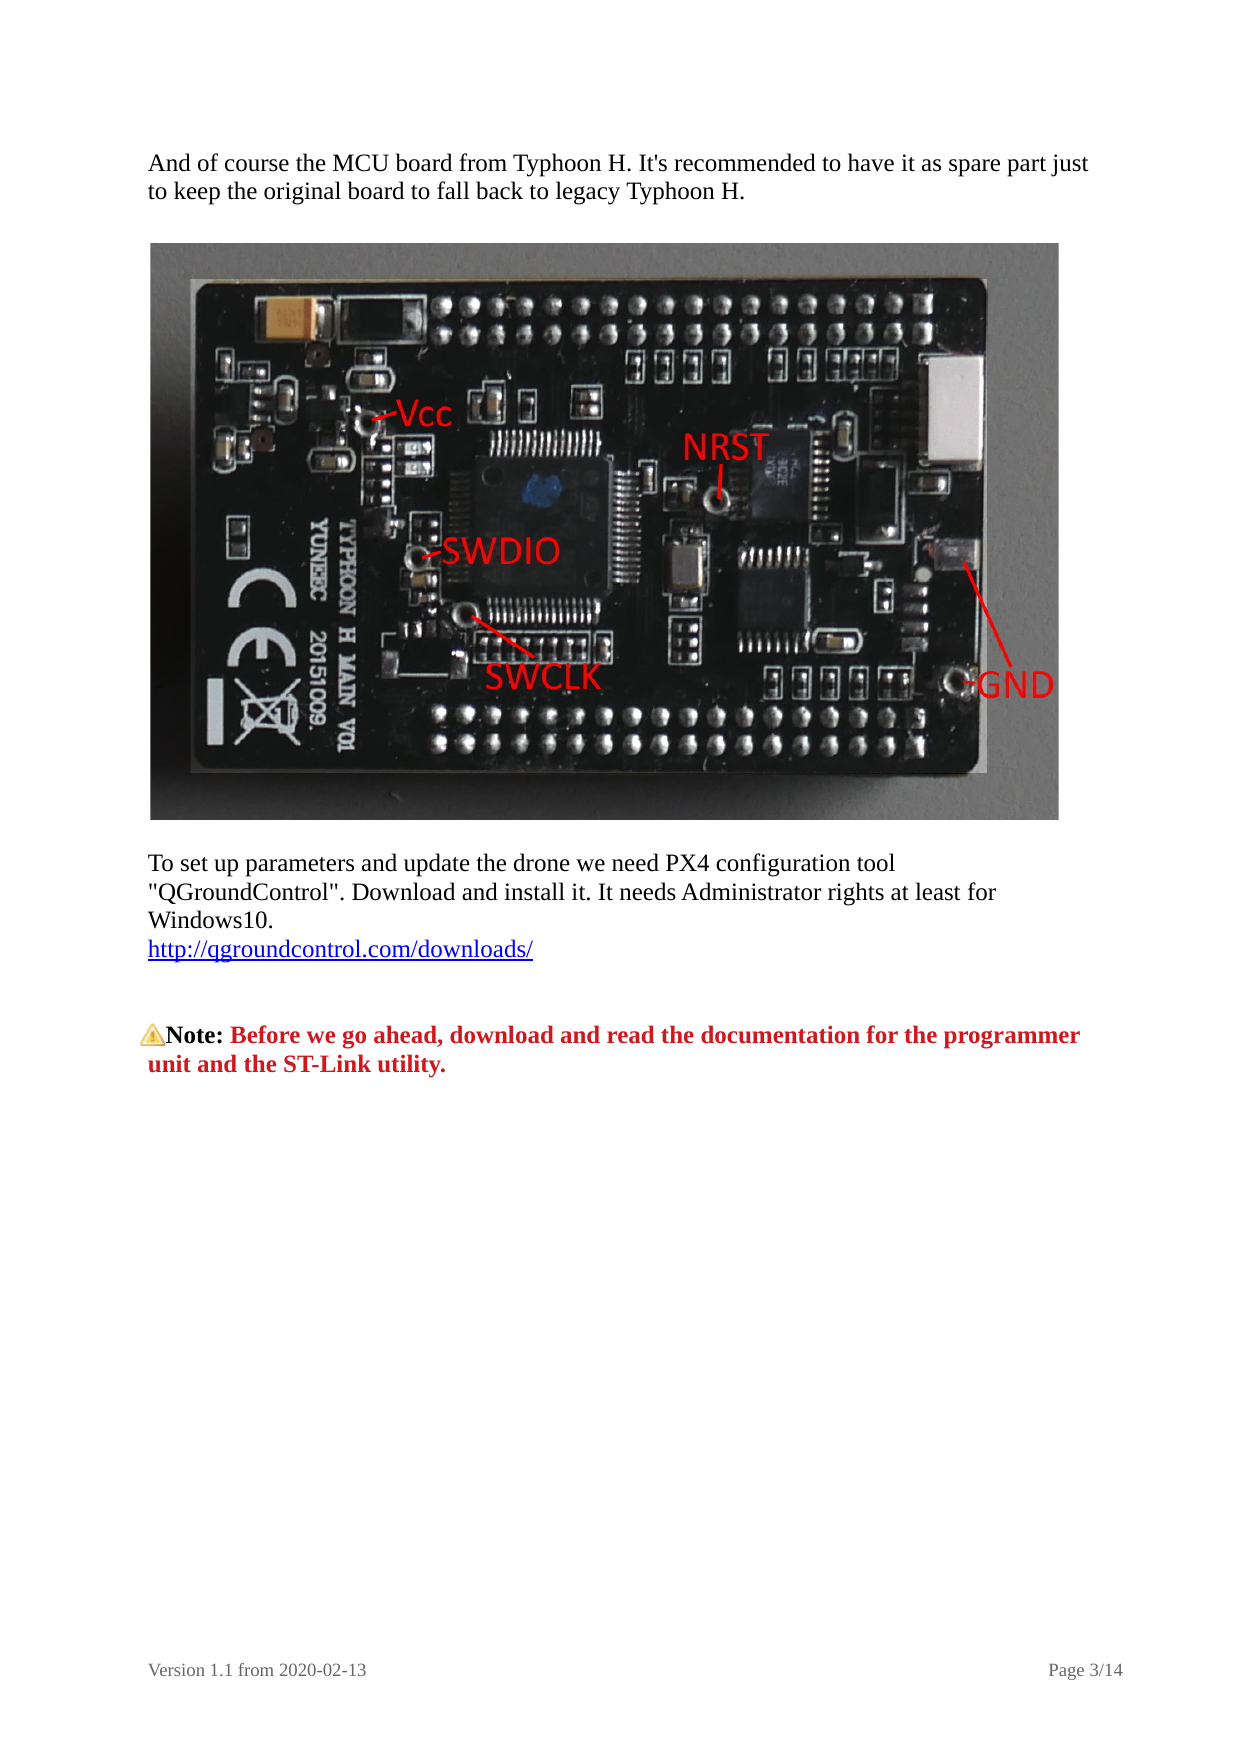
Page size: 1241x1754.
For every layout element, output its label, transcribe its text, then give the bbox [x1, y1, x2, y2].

text Note: Before we go ahead, download and read the documentation for the programmer unit and the ST-Link utility. [148, 1021, 1093, 1078]
picture [150, 243, 1059, 820]
picture [140, 1022, 166, 1048]
text http://qgroundcontrol.com/downloads/ [148, 934, 1093, 963]
text To set up parameters and update the drone we need PX4 configuration tool "QGroundControl". Download and install it. It needs Administrator rights at least for Windows10. [148, 848, 1093, 934]
text And of course the MCU board from Typhoon H. It's recommended to have it as spare part just to keep the original board to fall back to legacy Typhoon H. [148, 148, 1093, 205]
